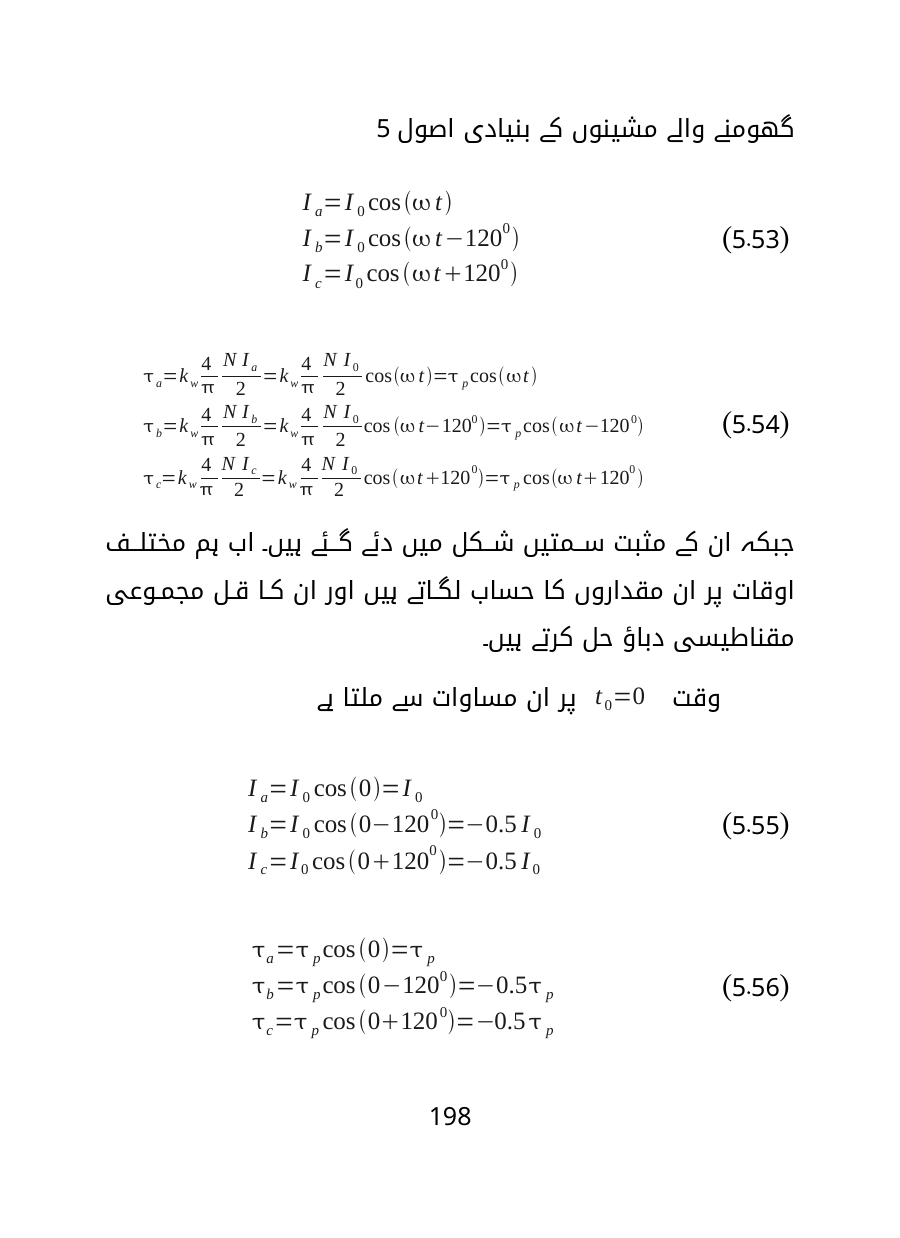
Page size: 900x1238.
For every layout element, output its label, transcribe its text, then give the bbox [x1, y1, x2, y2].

table_header (5.53) [706, 182, 795, 310]
text جبکہ ان کے مثبت سمتیں شکل میں دئے گئے ہیں۔ اب ہم مختلف اوقات پر ان مقداروں کا حساب لگاتے ہیں اور ان کا قل مجموعی مقناطیسی دباؤ حل کرتے ہیں۔ [105, 520, 795, 662]
text وقت پر ان مساوات سے ملتا ہے [105, 674, 795, 722]
table_header [105, 769, 691, 896]
table_header (5.56) [693, 930, 795, 1057]
table_header (5.55) [691, 769, 795, 896]
table_header (5.54) [691, 344, 795, 520]
table_header [105, 344, 691, 520]
table_header [105, 182, 706, 310]
table_header [105, 930, 692, 1057]
